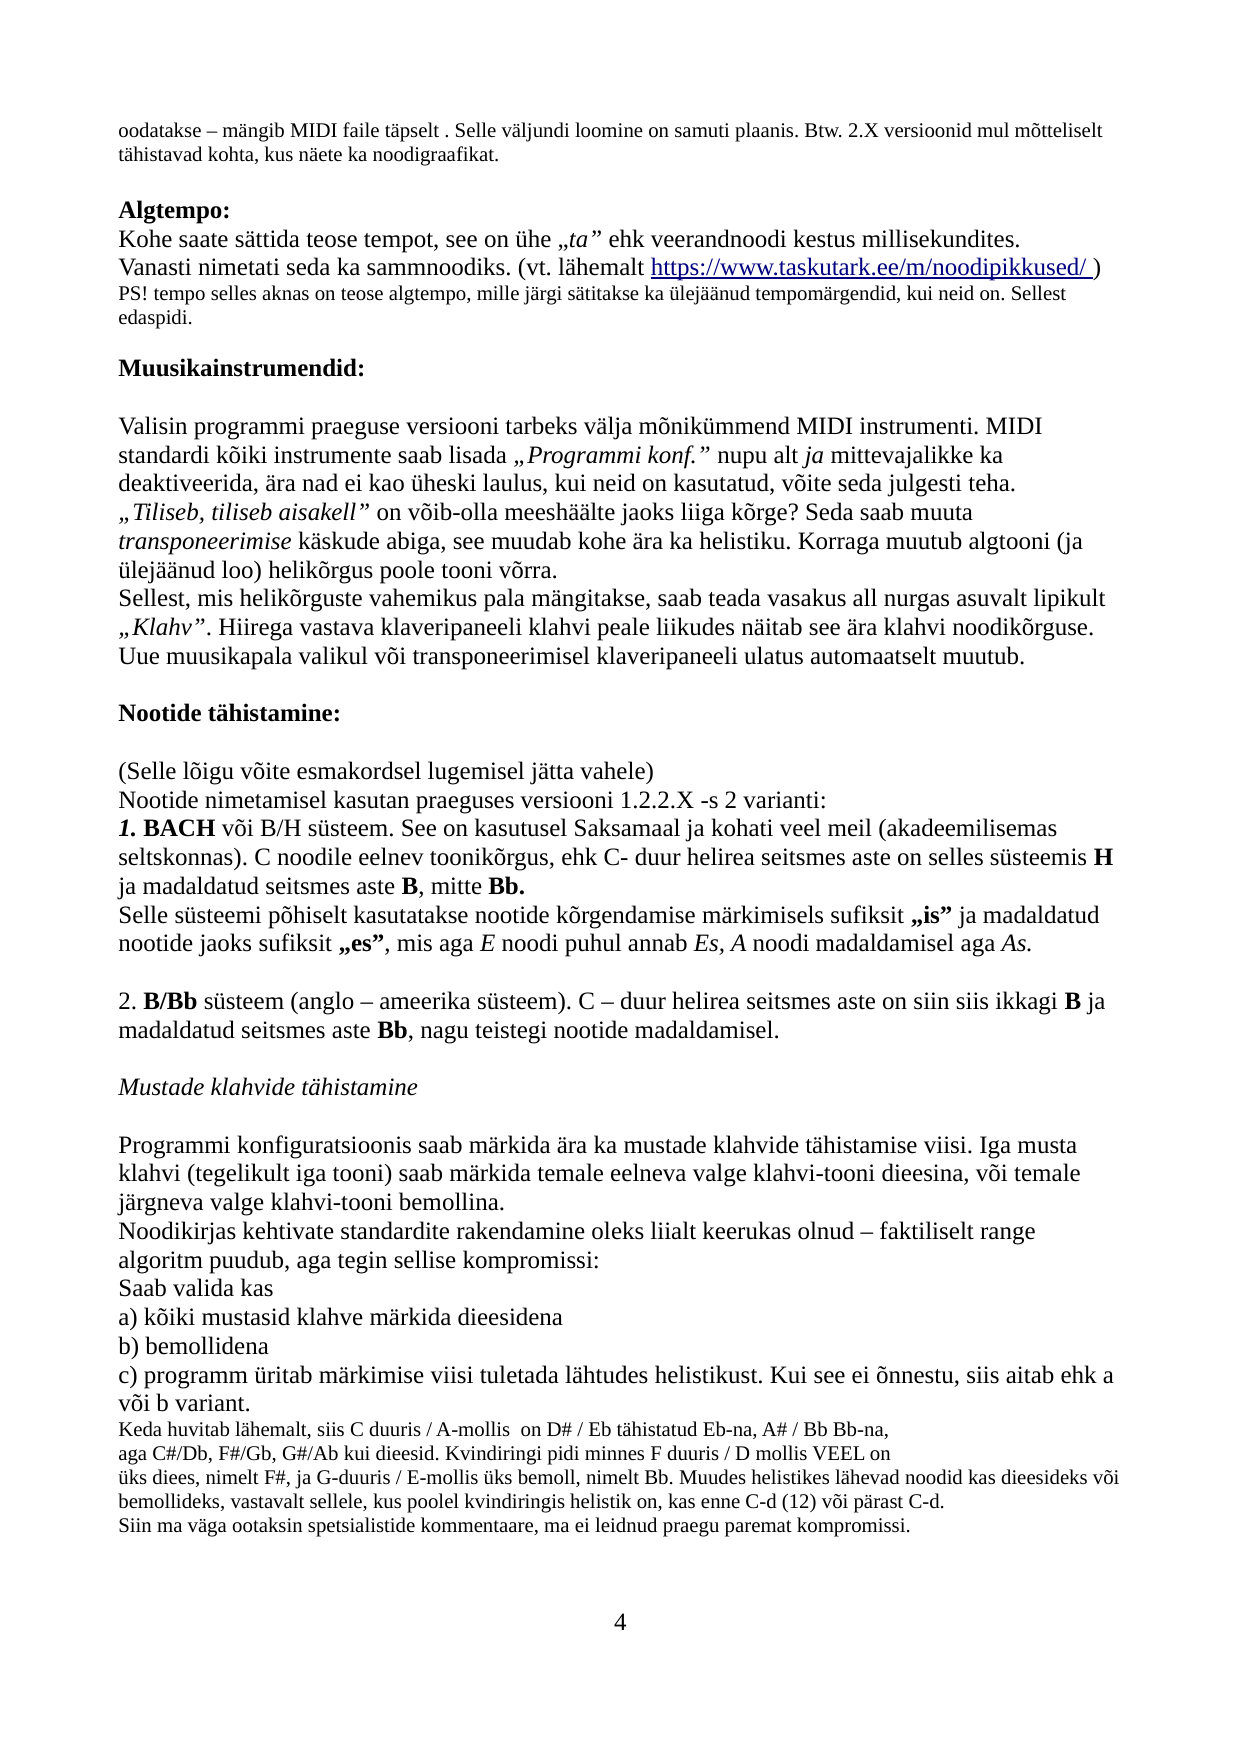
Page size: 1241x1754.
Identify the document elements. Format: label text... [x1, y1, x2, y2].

text aga C#/Db, F#/Gb, G#/Ab kui dieesid. Kvindiringi pidi minnes F duuris / D mollis VEEL on [118, 1441, 1122, 1465]
text nootide jaoks sufiksit „es”, mis aga E noodi puhul annab Es, A noodi madaldamisel aga As. [118, 928, 1122, 957]
text Mustade klahvide tähistamine [118, 1072, 1122, 1101]
text oodatakse – mängib MIDI faile täpselt . Selle väljundi loomine on samuti plaanis. Btw. 2.X versioonid mul mõtteliselt tähistavad kohta, kus näete ka noodigraafikat. [118, 118, 1122, 166]
text PS! tempo selles aknas on teose algtempo, mille järgi sätitakse ka ülejäänud tempomärgendid, kui neid on. Sellest edaspidi. [118, 281, 1122, 329]
text Nootide nimetamisel kasutan praeguses versiooni 1.2.2.X -s 2 varianti: [118, 785, 1122, 813]
text Siin ma väga ootaksin spetsialistide kommentaare, ma ei leidnud praegu paremat kompromissi. [118, 1513, 1122, 1537]
text üks diees, nimelt F#, ja G-duuris / E-mollis üks bemoll, nimelt Bb. Muudes helistikes lähevad noodid kas dieesideks või bemollideks, vastavalt sellele, kus poolel kvindiringis helistik on, kas enne C-d (12) või pärast C-d. [118, 1465, 1122, 1513]
text Selle süsteemi põhiselt kasutatakse nootide kõrgendamise märkimisels sufiksit „is” ja madaldatud [118, 900, 1122, 928]
text Sellest, mis helikõrguste vahemikus pala mängitakse, saab teada vasakus all nurgas asuvalt lipikult „Klahv”. Hiirega vastava klaveripaneeli klahvi peale liikudes näitab see ära klahvi noodikõrguse. Uue muusikapala valikul või transponeerimisel klaveripaneeli ulatus automaatselt muutub. [118, 583, 1122, 698]
text Kohe saate sättida teose tempot, see on ühe „ta” ehk veerandnoodi kestus millisekundites. [118, 224, 1122, 252]
text Valisin programmi praeguse versiooni tarbeks välja mõnikümmend MIDI instrumenti. MIDI standardi kõiki instrumente saab lisada „Programmi konf.” nupu alt ja mittevajalikke ka deaktiveerida, ära nad ei kao üheski laulus, kui neid on kasutatud, võite seda julgesti teha. [118, 411, 1122, 497]
text 1. BACH või B/H süsteem. See on kasutusel Saksamaal ja kohati veel meil (akadeemilisemas seltskonnas). C noodile eelnev toonikõrgus, ehk C- duur helirea seitsmes aste on selles süsteemis H ja madaldatud seitsmes aste B, mitte Bb. [118, 813, 1122, 900]
text Programmi konfiguratsioonis saab märkida ära ka mustade klahvide tähistamise viisi. Iga musta klahvi (tegelikult iga tooni) saab märkida temale eelneva valge klahvi-tooni dieesina, või temale järgneva valge klahvi-tooni bemollina. Noodikirjas kehtivate standardite rakendamine oleks liialt keerukas olnud – faktiliselt range algoritm puudub, aga tegin sellise kompromissi: [118, 1130, 1122, 1273]
text Saab valida kas [118, 1273, 1122, 1302]
text Vanasti nimetati seda ka sammnoodiks. (vt. lähemalt https://www.taskutark.ee/m/noodipikkused/ ) [118, 252, 1122, 281]
text Algtempo: [118, 166, 1122, 224]
text (Selle lõigu võite esmakordsel lugemisel jätta vahele) [118, 756, 1122, 785]
text Keda huvitab lähemalt, siis C duuris / A-mollis on D# / Eb tähistatud Eb-na, A# / Bb Bb-na, [118, 1417, 1122, 1441]
text a) kõiki mustasid klahve märkida dieesidena [118, 1302, 1122, 1331]
text Muusikainstrumendid: [118, 353, 1122, 382]
text b) bemollidena c) programm üritab märkimise viisi tuletada lähtudes helistikust. Kui see ei õnnestu, siis aitab ehk a või b variant. [118, 1331, 1122, 1417]
text „Tiliseb, tiliseb aisakell” on võib-olla meeshäälte jaoks liiga kõrge? Seda saab muuta transponeerimise käskude abiga, see muudab kohe ära ka helistiku. Korraga muutub algtooni (ja ülejäänud loo) helikõrgus poole tooni võrra. [118, 497, 1122, 583]
text 2. B/Bb süsteem (anglo – ameerika süsteem). C – duur helirea seitsmes aste on siin siis ikkagi B ja madaldatud seitsmes aste Bb, nagu teistegi nootide madaldamisel. [118, 986, 1122, 1043]
text Nootide tähistamine: [118, 698, 1122, 727]
